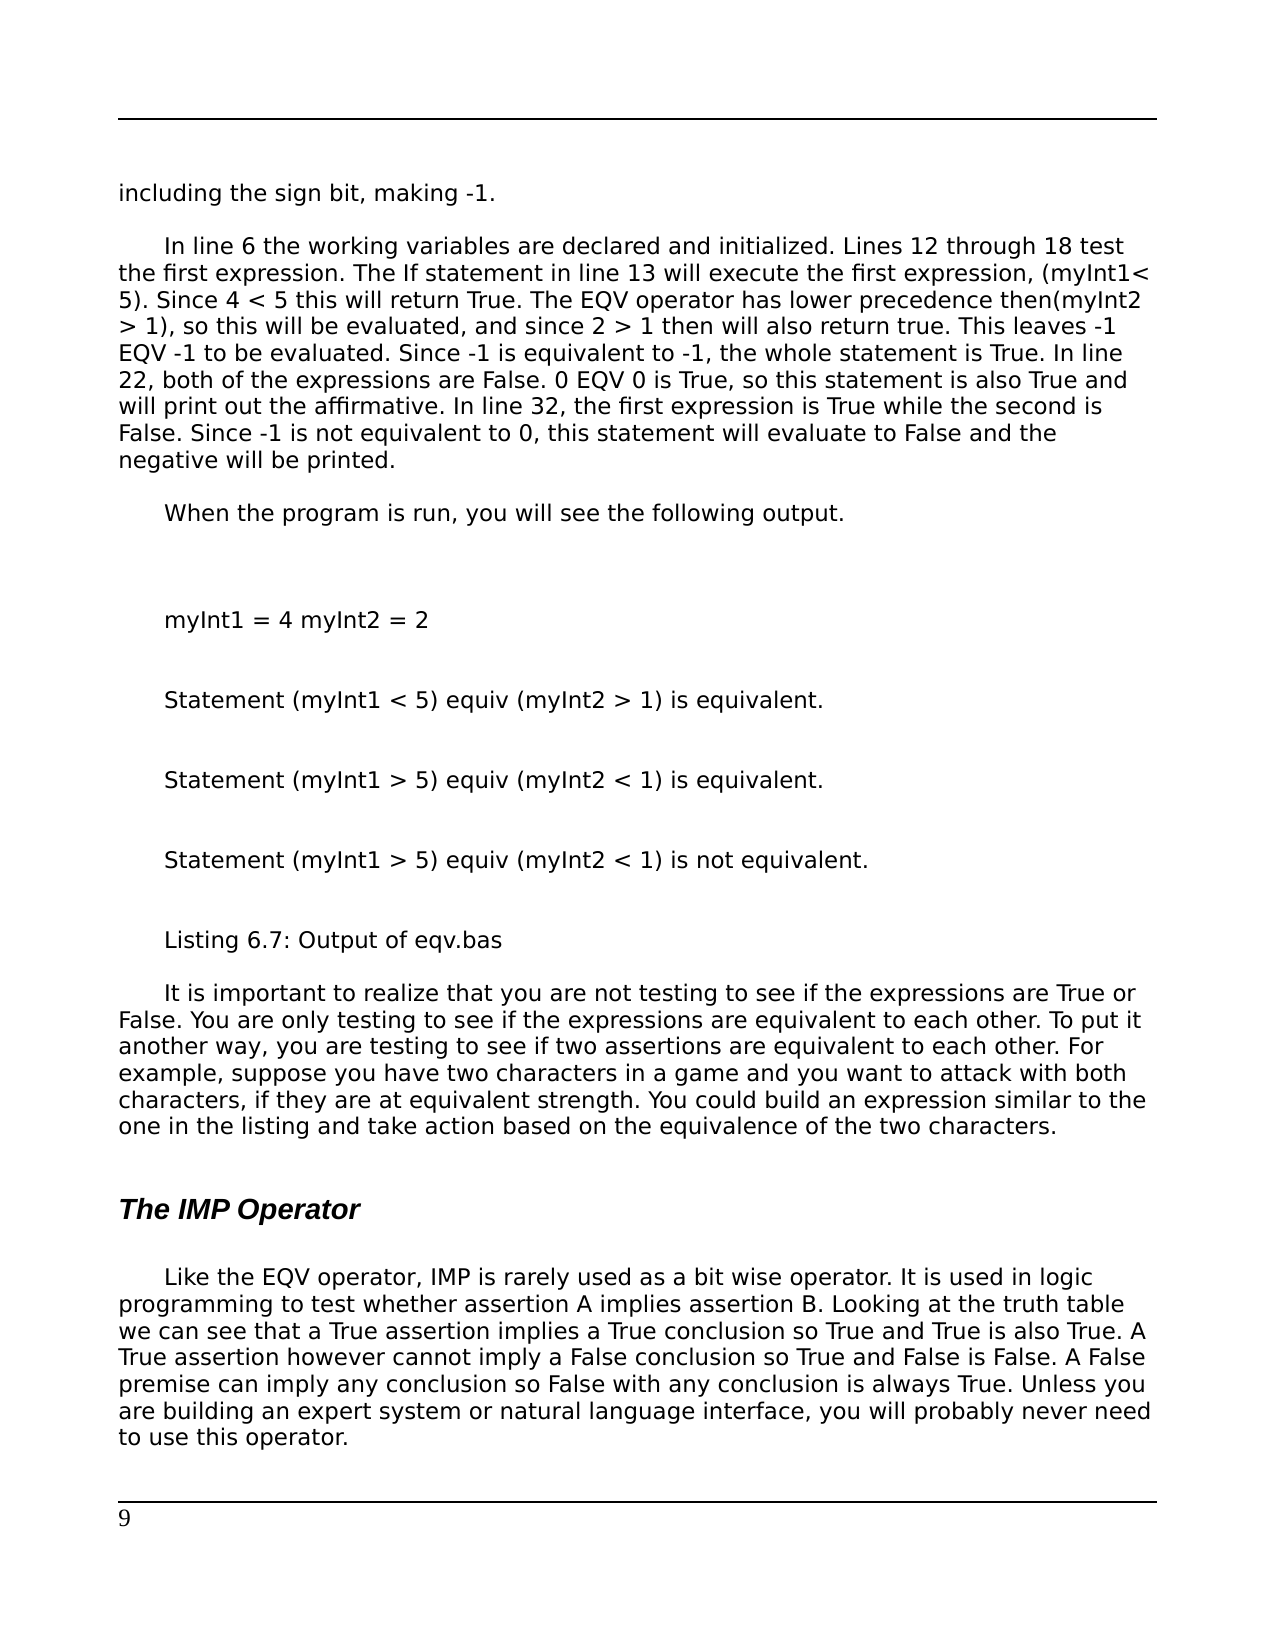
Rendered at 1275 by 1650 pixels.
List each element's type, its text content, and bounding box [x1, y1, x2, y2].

text including the sign bit, making -1. [118, 180, 1157, 207]
text Statement (myInt1 < 5) equiv (myInt2 > 1) is equivalent. [118, 687, 1157, 713]
text When the program is run, you will see the following output. [118, 500, 1157, 527]
text It is important to realize that you are not testing to see if the expressions are True or False. You are only testing to see if the expressions are equivalent to each other. To put it another way, you are testing to see if two assertions are equivalent to each other. For example, suppose you have two characters in a game and you want to attack with both characters, if they are at equivalent strength. You could build an expression similar to the one in the listing and take action based on the equivalence of the two characters. [118, 980, 1157, 1140]
text In line 6 the working variables are declared and initialized. Lines 12 through 18 test the first expression. The If statement in line 13 will execute the first expression, (myInt1< 5). Since 4 < 5 this will return True. The EQV operator has lower precedence then(myInt2 > 1), so this will be evaluated, and since 2 > 1 then will also return true. This leaves -1 EQV -1 to be evaluated. Since -1 is equivalent to -1, the whole statement is True. In line 22, both of the expressions are False. 0 EQV 0 is True, so this statement is also True and will print out the affirmative. In line 32, the first expression is True while the second is False. Since -1 is not equivalent to 0, this statement will evaluate to False and the negative will be printed. [118, 233, 1157, 473]
text Statement (myInt1 > 5) equiv (myInt2 < 1) is not equivalent. [118, 847, 1157, 873]
subtitle The IMP Operator [118, 1192, 1157, 1225]
text Statement (myInt1 > 5) equiv (myInt2 < 1) is equivalent. [118, 767, 1157, 793]
text myInt1 = 4 myInt2 = 2 [118, 607, 1157, 633]
text Like the EQV operator, IMP is rarely used as a bit wise operator. It is used in logic programming to test whether assertion A implies assertion B. Looking at the truth table we can see that a True assertion implies a True conclusion so True and True is also True. A True assertion however cannot imply a False conclusion so True and False is False. A False premise can imply any conclusion so False with any conclusion is always True. Unless you are building an expert system or natural language interface, you will probably never need to use this operator. [118, 1264, 1157, 1451]
text Listing 6.7: Output of eqv.bas [118, 927, 1157, 953]
